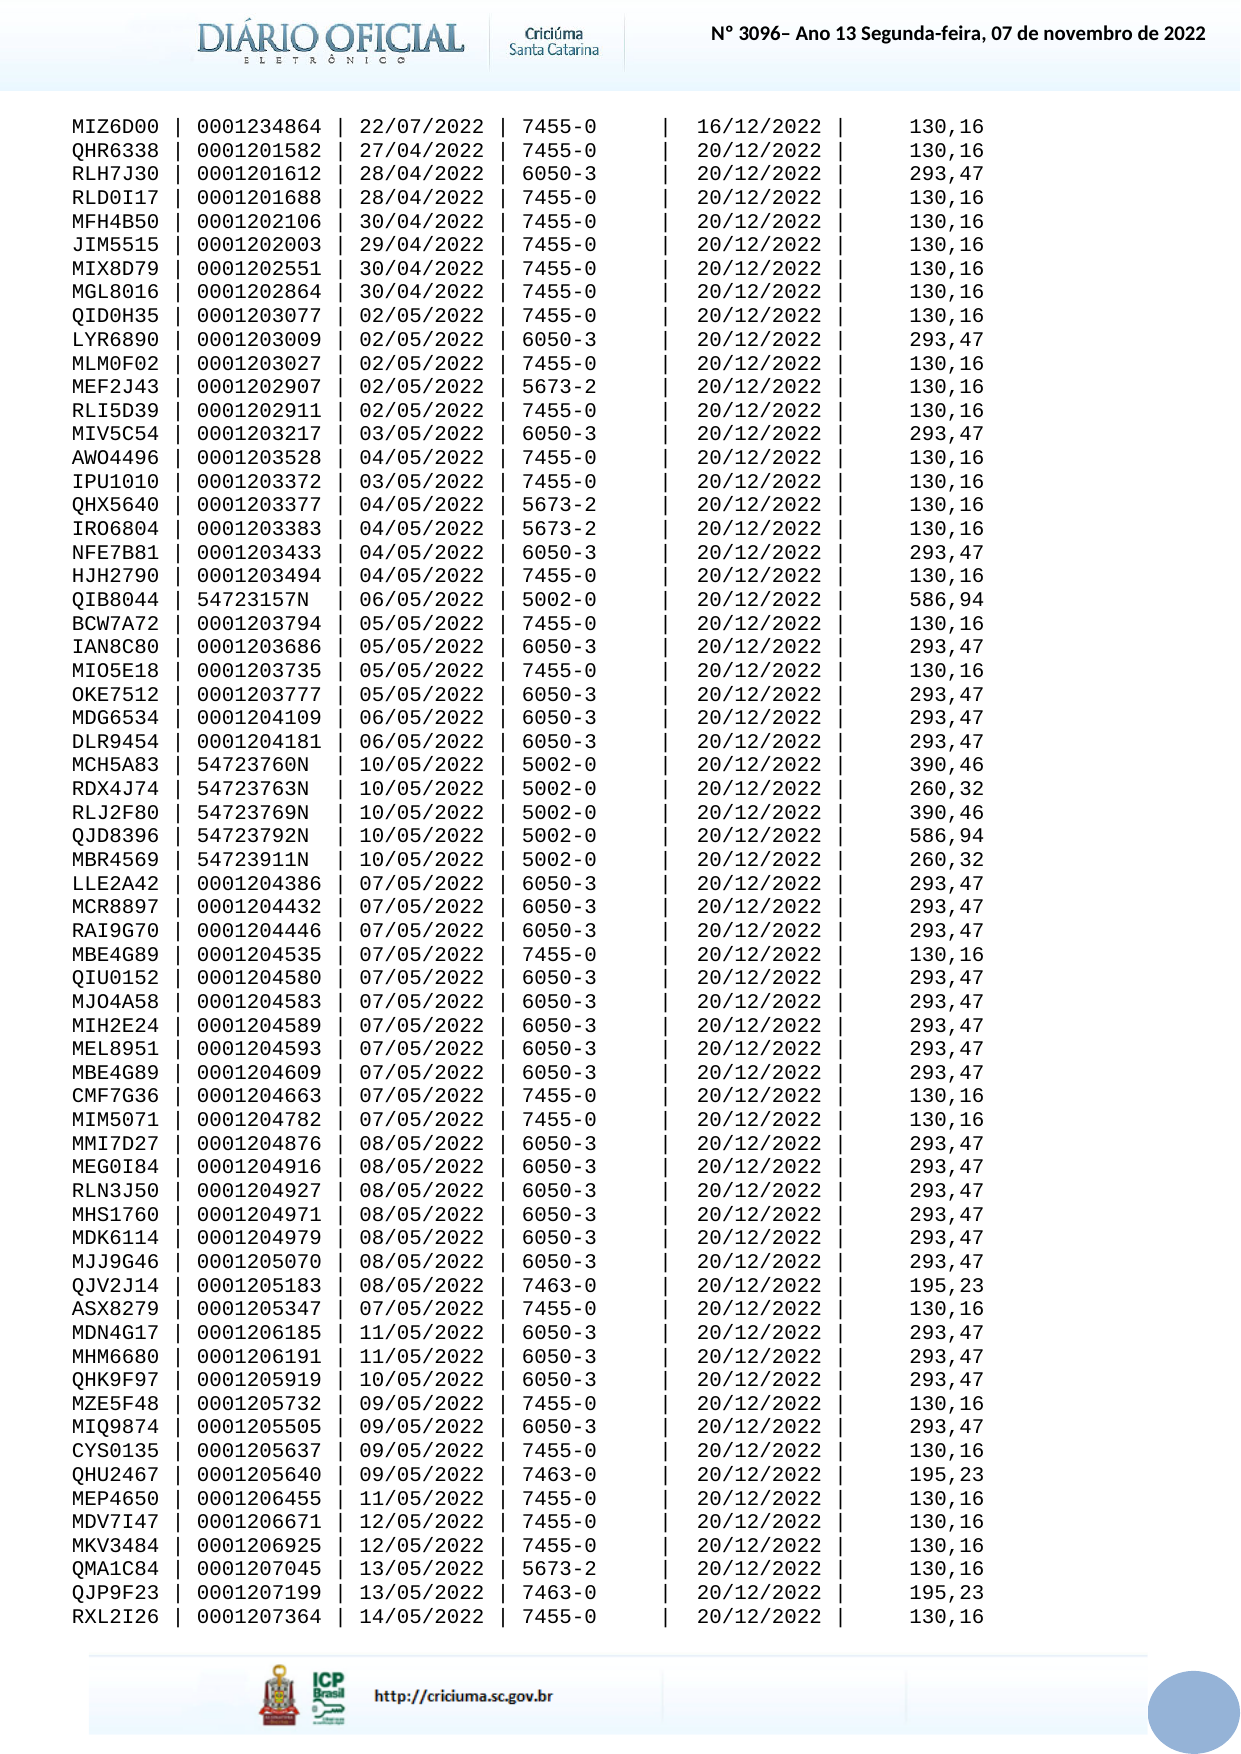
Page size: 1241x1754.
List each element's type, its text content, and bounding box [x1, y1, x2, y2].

text MJO4A58 | 0001204583 | 07/05/2022 | 6050-3 | 20/12/2022 | 293,47 [59, 991, 1167, 1014]
text BCW7A72 | 0001203794 | 05/05/2022 | 7455-0 | 20/12/2022 | 130,16 [59, 613, 1167, 636]
text MBR4569 | 54723911N | 10/05/2022 | 5002-0 | 20/12/2022 | 260,32 [59, 849, 1167, 873]
text OKE7512 | 0001203777 | 05/05/2022 | 6050-3 | 20/12/2022 | 293,47 [59, 683, 1167, 707]
text MIV5C54 | 0001203217 | 03/05/2022 | 6050-3 | 20/12/2022 | 293,47 [59, 423, 1167, 447]
text RLN3J50 | 0001204927 | 08/05/2022 | 6050-3 | 20/12/2022 | 293,47 [59, 1180, 1167, 1204]
text RXL2I26 | 0001207364 | 14/05/2022 | 7455-0 | 20/12/2022 | 130,16 [59, 1606, 1167, 1629]
text RLI5D39 | 0001202911 | 02/05/2022 | 7455-0 | 20/12/2022 | 130,16 [59, 400, 1167, 423]
text MGL8016 | 0001202864 | 30/04/2022 | 7455-0 | 20/12/2022 | 130,16 [59, 282, 1167, 305]
text MJJ9G46 | 0001205070 | 08/05/2022 | 6050-3 | 20/12/2022 | 293,47 [59, 1251, 1167, 1275]
text MMI7D27 | 0001204876 | 08/05/2022 | 6050-3 | 20/12/2022 | 293,47 [59, 1133, 1167, 1156]
text RLD0I17 | 0001201688 | 28/04/2022 | 7455-0 | 20/12/2022 | 130,16 [59, 187, 1167, 211]
text QID0H35 | 0001203077 | 02/05/2022 | 7455-0 | 20/12/2022 | 130,16 [59, 305, 1167, 329]
text MDK6114 | 0001204979 | 08/05/2022 | 6050-3 | 20/12/2022 | 293,47 [59, 1227, 1167, 1251]
text MEL8951 | 0001204593 | 07/05/2022 | 6050-3 | 20/12/2022 | 293,47 [59, 1038, 1167, 1062]
text QHU2467 | 0001205640 | 09/05/2022 | 7463-0 | 20/12/2022 | 195,23 [59, 1464, 1167, 1487]
text RLH7J30 | 0001201612 | 28/04/2022 | 6050-3 | 20/12/2022 | 293,47 [59, 163, 1167, 187]
text IAN8C80 | 0001203686 | 05/05/2022 | 6050-3 | 20/12/2022 | 293,47 [59, 636, 1167, 660]
text QHK9F97 | 0001205919 | 10/05/2022 | 6050-3 | 20/12/2022 | 293,47 [59, 1369, 1167, 1393]
text DLR9454 | 0001204181 | 06/05/2022 | 6050-3 | 20/12/2022 | 293,47 [59, 731, 1167, 754]
text MEG0I84 | 0001204916 | 08/05/2022 | 6050-3 | 20/12/2022 | 293,47 [59, 1156, 1167, 1180]
text LLE2A42 | 0001204386 | 07/05/2022 | 6050-3 | 20/12/2022 | 293,47 [59, 873, 1167, 896]
text IRO6804 | 0001203383 | 04/05/2022 | 5673-2 | 20/12/2022 | 130,16 [59, 518, 1167, 542]
text HJH2790 | 0001203494 | 04/05/2022 | 7455-0 | 20/12/2022 | 130,16 [59, 565, 1167, 589]
text MFH4B50 | 0001202106 | 30/04/2022 | 7455-0 | 20/12/2022 | 130,16 [59, 211, 1167, 234]
text RLJ2F80 | 54723769N | 10/05/2022 | 5002-0 | 20/12/2022 | 390,46 [59, 802, 1167, 825]
text MIM5071 | 0001204782 | 07/05/2022 | 7455-0 | 20/12/2022 | 130,16 [59, 1109, 1167, 1133]
text MIX8D79 | 0001202551 | 30/04/2022 | 7455-0 | 20/12/2022 | 130,16 [59, 258, 1167, 282]
text MBE4G89 | 0001204535 | 07/05/2022 | 7455-0 | 20/12/2022 | 130,16 [59, 944, 1167, 967]
text MEF2J43 | 0001202907 | 02/05/2022 | 5673-2 | 20/12/2022 | 130,16 [59, 376, 1167, 400]
text MIZ6D00 | 0001234864 | 22/07/2022 | 7455-0 | 16/12/2022 | 130,16 [59, 116, 1167, 140]
text QHR6338 | 0001201582 | 27/04/2022 | 7455-0 | 20/12/2022 | 130,16 [59, 140, 1167, 163]
text MCH5A83 | 54723760N | 10/05/2022 | 5002-0 | 20/12/2022 | 390,46 [59, 754, 1167, 778]
text NFE7B81 | 0001203433 | 04/05/2022 | 6050-3 | 20/12/2022 | 293,47 [59, 542, 1167, 565]
text MBE4G89 | 0001204609 | 07/05/2022 | 6050-3 | 20/12/2022 | 293,47 [59, 1062, 1167, 1086]
text CMF7G36 | 0001204663 | 07/05/2022 | 7455-0 | 20/12/2022 | 130,16 [59, 1086, 1167, 1109]
text MLM0F02 | 0001203027 | 02/05/2022 | 7455-0 | 20/12/2022 | 130,16 [59, 352, 1167, 376]
text CYS0135 | 0001205637 | 09/05/2022 | 7455-0 | 20/12/2022 | 130,16 [59, 1440, 1167, 1464]
text MIH2E24 | 0001204589 | 07/05/2022 | 6050-3 | 20/12/2022 | 293,47 [59, 1014, 1167, 1038]
text MHS1760 | 0001204971 | 08/05/2022 | 6050-3 | 20/12/2022 | 293,47 [59, 1204, 1167, 1227]
text RDX4J74 | 54723763N | 10/05/2022 | 5002-0 | 20/12/2022 | 260,32 [59, 778, 1167, 802]
text IPU1010 | 0001203372 | 03/05/2022 | 7455-0 | 20/12/2022 | 130,16 [59, 471, 1167, 494]
text MDV7I47 | 0001206671 | 12/05/2022 | 7455-0 | 20/12/2022 | 130,16 [59, 1511, 1167, 1535]
text MDN4G17 | 0001206185 | 11/05/2022 | 6050-3 | 20/12/2022 | 293,47 [59, 1322, 1167, 1346]
text MEP4650 | 0001206455 | 11/05/2022 | 7455-0 | 20/12/2022 | 130,16 [59, 1487, 1167, 1511]
text AWO4496 | 0001203528 | 04/05/2022 | 7455-0 | 20/12/2022 | 130,16 [59, 447, 1167, 471]
text MKV3484 | 0001206925 | 12/05/2022 | 7455-0 | 20/12/2022 | 130,16 [59, 1535, 1167, 1558]
text MHM6680 | 0001206191 | 11/05/2022 | 6050-3 | 20/12/2022 | 293,47 [59, 1346, 1167, 1369]
text MIO5E18 | 0001203735 | 05/05/2022 | 7455-0 | 20/12/2022 | 130,16 [59, 660, 1167, 683]
text MCR8897 | 0001204432 | 07/05/2022 | 6050-3 | 20/12/2022 | 293,47 [59, 896, 1167, 920]
text JIM5515 | 0001202003 | 29/04/2022 | 7455-0 | 20/12/2022 | 130,16 [59, 234, 1167, 258]
text QHX5640 | 0001203377 | 04/05/2022 | 5673-2 | 20/12/2022 | 130,16 [59, 494, 1167, 518]
text LYR6890 | 0001203009 | 02/05/2022 | 6050-3 | 20/12/2022 | 293,47 [59, 329, 1167, 352]
text QJV2J14 | 0001205183 | 08/05/2022 | 7463-0 | 20/12/2022 | 195,23 [59, 1275, 1167, 1298]
text QJD8396 | 54723792N | 10/05/2022 | 5002-0 | 20/12/2022 | 586,94 [59, 825, 1167, 849]
text QMA1C84 | 0001207045 | 13/05/2022 | 5673-2 | 20/12/2022 | 130,16 [59, 1558, 1167, 1582]
text QJP9F23 | 0001207199 | 13/05/2022 | 7463-0 | 20/12/2022 | 195,23 [59, 1582, 1167, 1606]
text MIQ9874 | 0001205505 | 09/05/2022 | 6050-3 | 20/12/2022 | 293,47 [59, 1417, 1167, 1440]
text MDG6534 | 0001204109 | 06/05/2022 | 6050-3 | 20/12/2022 | 293,47 [59, 707, 1167, 731]
text ASX8279 | 0001205347 | 07/05/2022 | 7455-0 | 20/12/2022 | 130,16 [59, 1298, 1167, 1322]
text QIB8044 | 54723157N | 06/05/2022 | 5002-0 | 20/12/2022 | 586,94 [59, 589, 1167, 613]
text RAI9G70 | 0001204446 | 07/05/2022 | 6050-3 | 20/12/2022 | 293,47 [59, 920, 1167, 944]
text MZE5F48 | 0001205732 | 09/05/2022 | 7455-0 | 20/12/2022 | 130,16 [59, 1393, 1167, 1417]
text QIU0152 | 0001204580 | 07/05/2022 | 6050-3 | 20/12/2022 | 293,47 [59, 967, 1167, 991]
